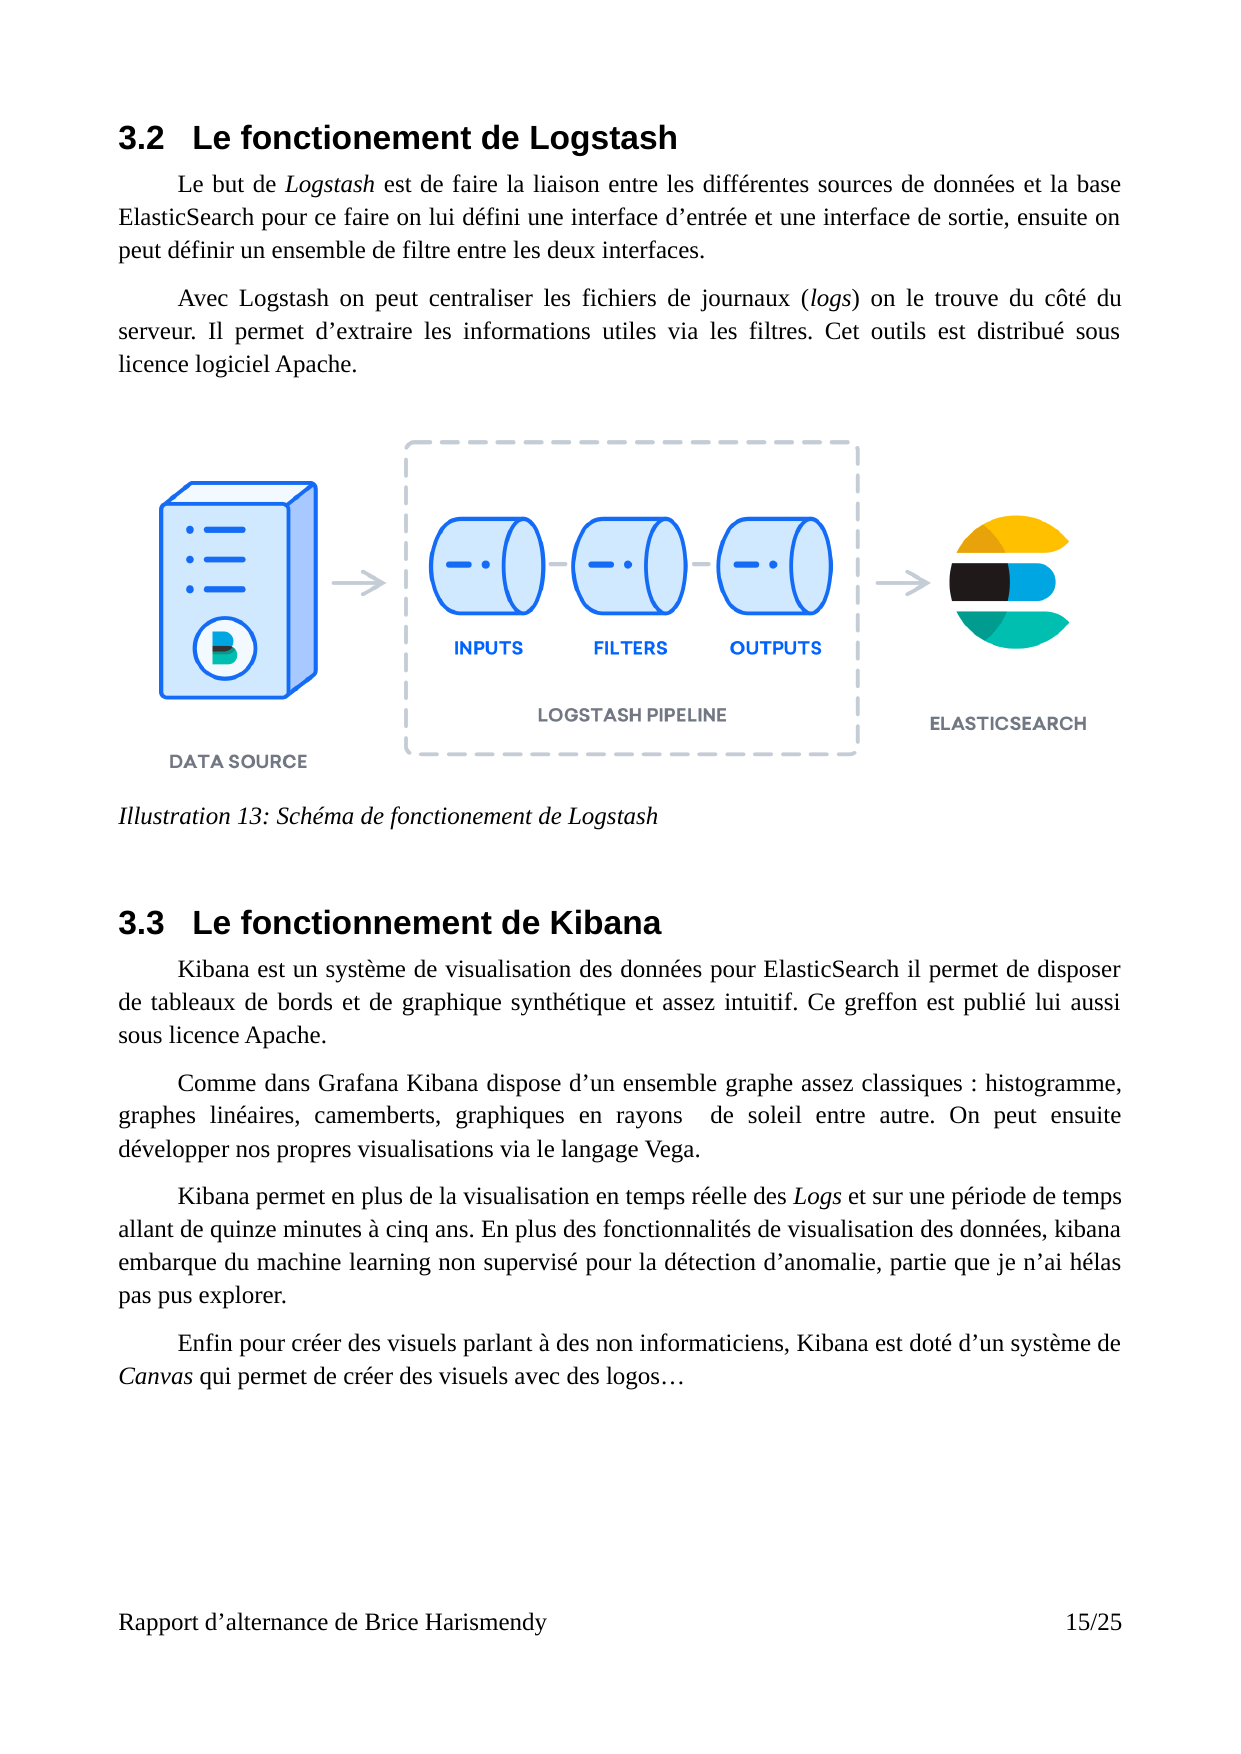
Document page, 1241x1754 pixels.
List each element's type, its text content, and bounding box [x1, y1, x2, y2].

subtitle Le fonctionement de Logstash [118, 118, 1122, 157]
picture [118, 427, 1123, 796]
text Kibana permet en plus de la visualisation en temps réelle des Logs et sur une période de temps allant de quinze minutes à cinq ans. En plus des fonctionnalités de visualisation des données, kibana embarque du machine learning non supervisé pour la détection d’anomalie, partie que je n’ai hélas pas pus explorer. [118, 1181, 1122, 1309]
text Enfin pour créer des visuels parlant à des non informaticiens, Kibana est doté d’un système de Canvas qui permet de créer des visuels avec des logos… [118, 1328, 1122, 1390]
text Comme dans Grafana Kibana dispose d’un ensemble graphe assez classiques : histogramme, graphes linéaires, camemberts, graphiques en rayons de soleil entre autre. On peut ensuite développer nos propres visualisations via le langage Vega. [118, 1068, 1122, 1162]
text Avec Logstash on peut centraliser les fichiers de journaux (logs) on le trouve du côté du serveur. Il permet d’extraire les informations utiles via les filtres. Cet outils est distribué sous licence logiciel Apache. [118, 283, 1122, 378]
text Illustration 13: Schéma de fonctionement de Logstash [118, 796, 1122, 830]
text Le but de Logstash est de faire la liaison entre les différentes sources de données et la base ElasticSearch pour ce faire on lui défini une interface d’entrée et une interface de sortie, ensuite on peut définir un ensemble de filtre entre les deux interfaces. [118, 169, 1122, 264]
text Kibana est un système de visualisation des données pour ElasticSearch il permet de disposer de tableaux de bords et de graphique synthétique et assez intuitif. Ce greffon est publié lui aussi sous licence Apache. [118, 954, 1122, 1049]
subtitle Le fonctionnement de Kibana [118, 903, 1122, 941]
